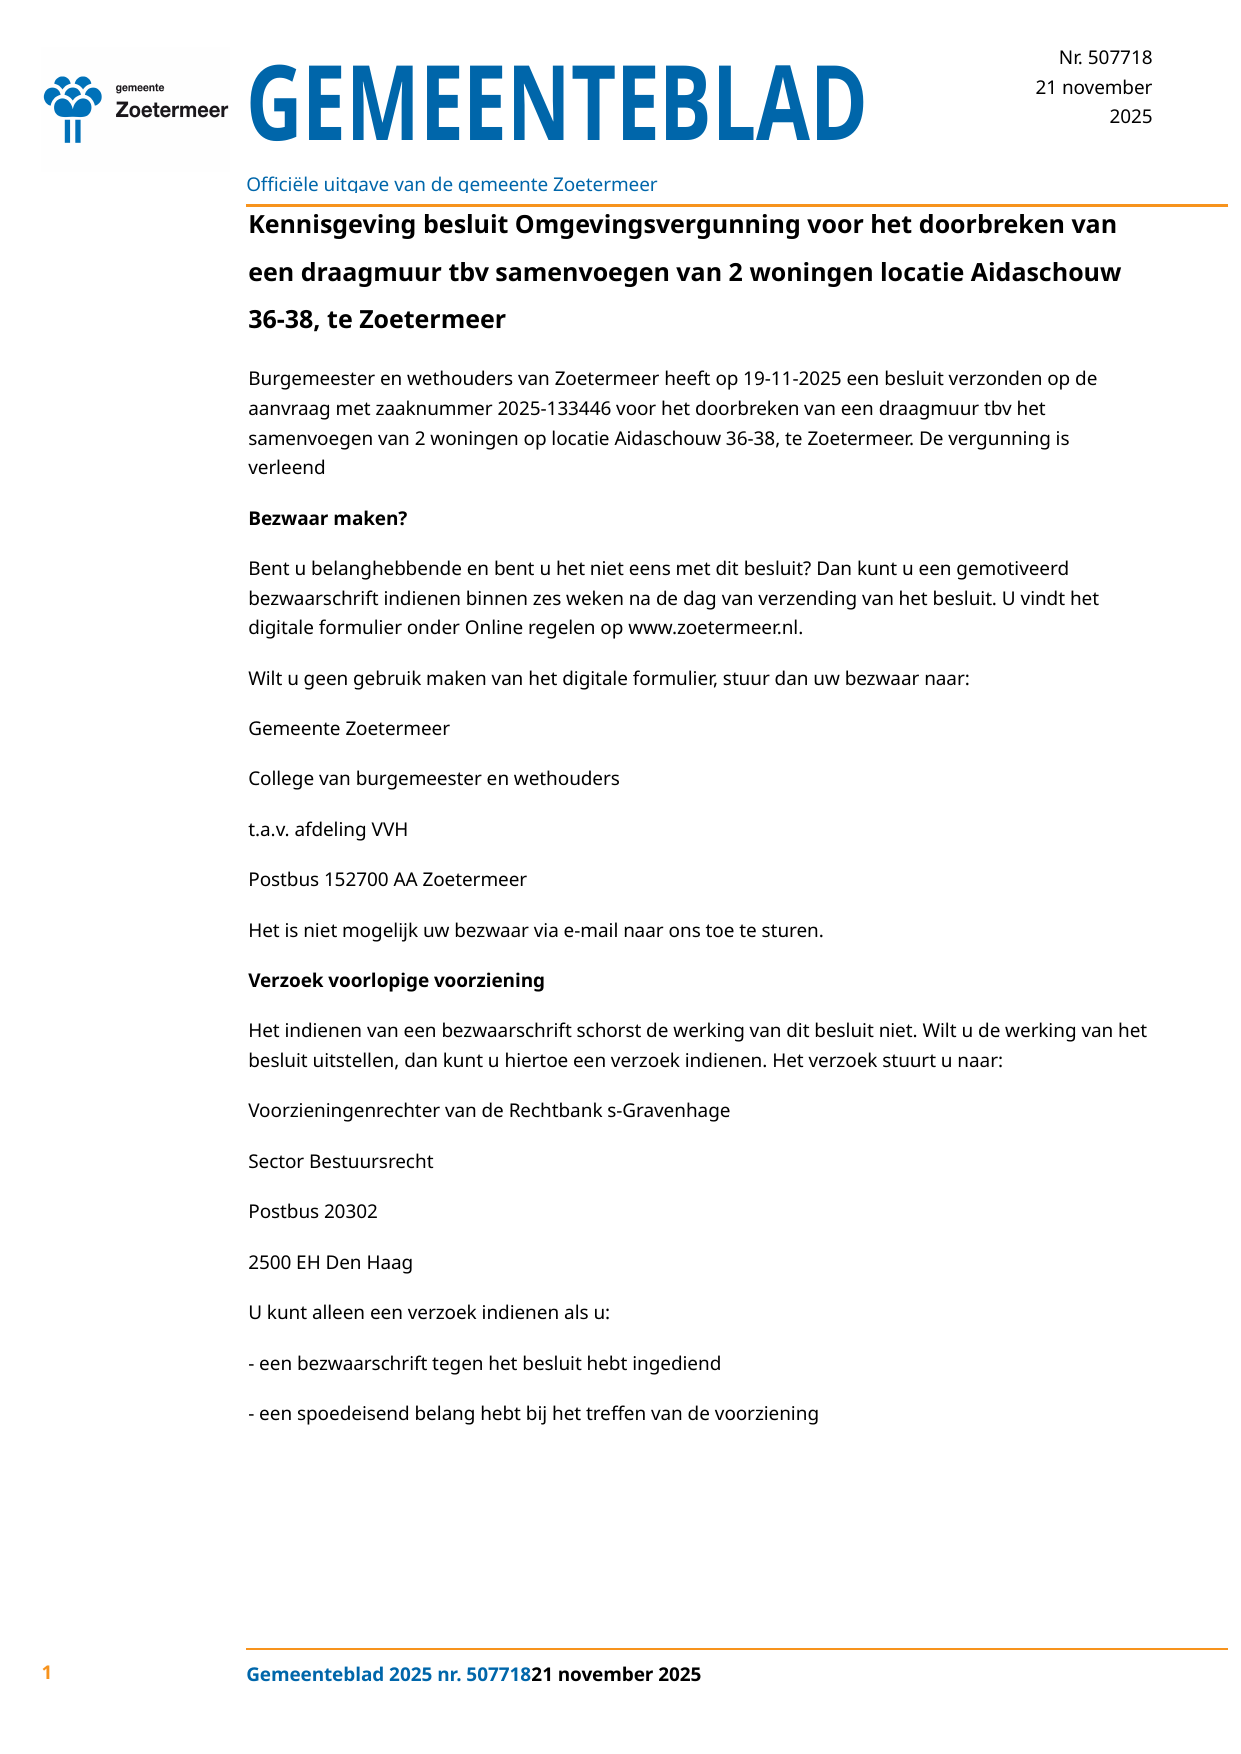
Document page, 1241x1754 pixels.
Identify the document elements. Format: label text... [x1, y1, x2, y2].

text Verzoek voorlopige voorziening [248, 967, 1152, 993]
text 2500 EH Den Haag [248, 1249, 1152, 1274]
text Kennisgeving besluit Omgevingsvergunning voor het doorbreken van een draagmuur tbv samenvoegen van 2 woningen locatie Aidaschouw 36-38, te Zoetermeer [248, 207, 1152, 336]
text Wilt u geen gebruik maken van het digitale formulier, stuur dan uw bezwaar naar: [248, 665, 1152, 690]
text Het indienen van een bezwaarschrift schorst de werking van dit besluit niet. Wilt u de werking van het besluit uitstellen, dan kunt u hiertoe een verzoek indienen. Het verzoek stuurt u naar: [248, 1018, 1152, 1073]
text Postbus 152700 AA Zoetermeer [248, 866, 1152, 892]
text Gemeente Zoetermeer [248, 715, 1152, 741]
text Bezwaar maken? [248, 505, 1152, 530]
text Postbus 20302 [248, 1198, 1152, 1224]
text Burgemeester en wethouders van Zoetermeer heeft op 19-11-2025 een besluit verzonden op de aanvraag met zaaknummer 2025-133446 voor het doorbreken van een draagmuur tbv het samenvoegen van 2 woningen op locatie Aidaschouw 36-38, te Zoetermeer. De vergunning is verleend [248, 366, 1152, 480]
text - een bezwaarschrift tegen het besluit hebt ingediend [248, 1350, 1152, 1375]
text Het is niet mogelijk uw bezwaar via e-mail naar ons toe te sturen. [248, 917, 1152, 942]
text Voorzieningenrechter van de Rechtbank s-Gravenhage [248, 1098, 1152, 1123]
text Sector Bestuursrecht [248, 1148, 1152, 1174]
text U kunt alleen een verzoek indienen als u: [248, 1299, 1152, 1325]
text t.a.v. afdeling VVH [248, 816, 1152, 842]
text College van burgemeester en wethouders [248, 766, 1152, 791]
text Bent u belanghebbende en bent u het niet eens met dit besluit? Dan kunt u een gemotiveerd bezwaarschrift indienen binnen zes weken na de dag van verzending van het besluit. U vindt het digitale formulier onder Online regelen op www.zoetermeer.nl. [248, 555, 1152, 640]
text - een spoedeisend belang hebt bij het treffen van de voorziening [248, 1400, 1152, 1426]
picture [41, 47, 231, 172]
